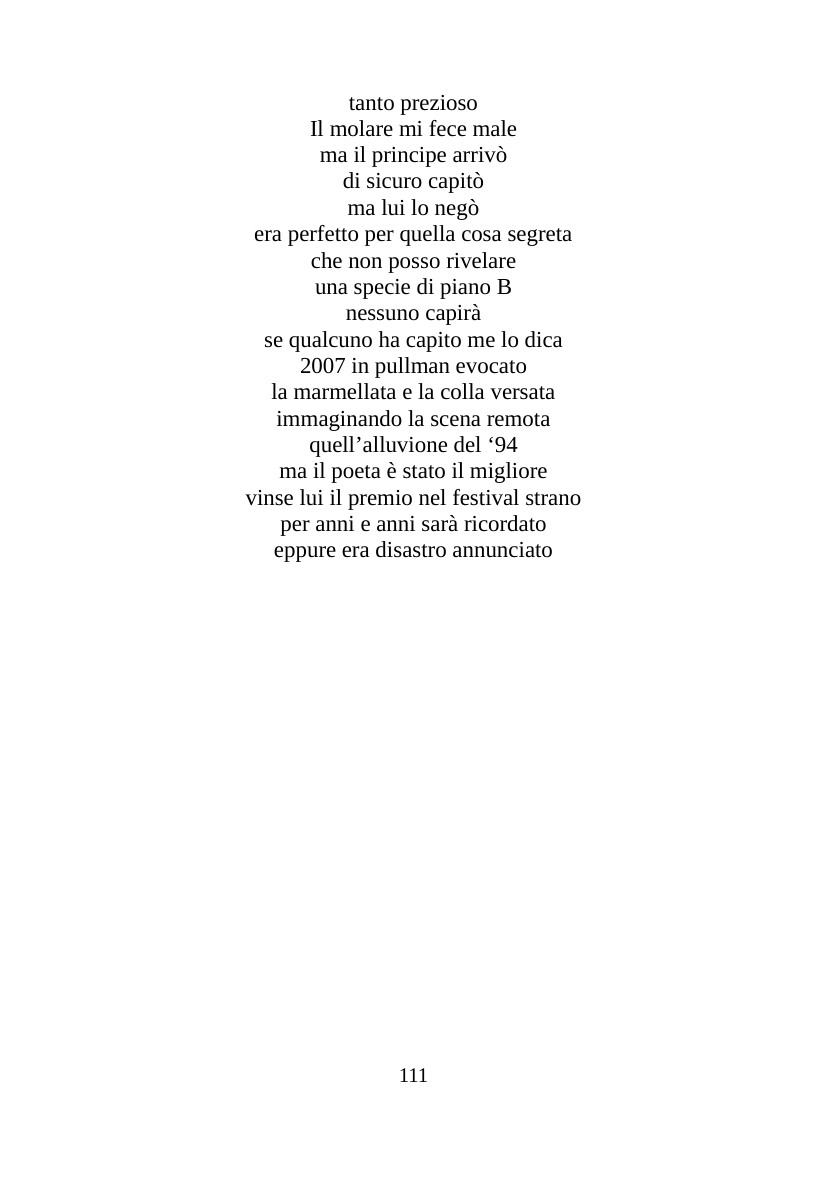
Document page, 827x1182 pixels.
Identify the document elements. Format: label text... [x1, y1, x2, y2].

text ma lui lo negò [88, 194, 738, 220]
text di sicuro capitò [88, 168, 738, 194]
text una specie di piano B [88, 273, 738, 299]
text ma il principe arrivò [88, 141, 738, 168]
text vinse lui il premio nel festival strano [88, 484, 738, 510]
text eppure era disastro annunciato [88, 537, 738, 563]
text Il molare mi fece male [88, 115, 738, 141]
text 2007 in pullman evocato [88, 352, 738, 378]
text per anni e anni sarà ricordato [88, 510, 738, 537]
text ma il poeta è stato il migliore [88, 457, 738, 484]
text se qualcuno ha capito me lo dica [88, 326, 738, 352]
text nessuno capirà [88, 299, 738, 326]
text immaginando la scena remota [88, 405, 738, 431]
text che non posso rivelare [88, 247, 738, 273]
text quell’alluvione del ‘94 [88, 431, 738, 457]
text era perfetto per quella cosa segreta [88, 220, 738, 247]
text la marmellata e la colla versata [88, 378, 738, 405]
text tanto prezioso [88, 88, 738, 115]
